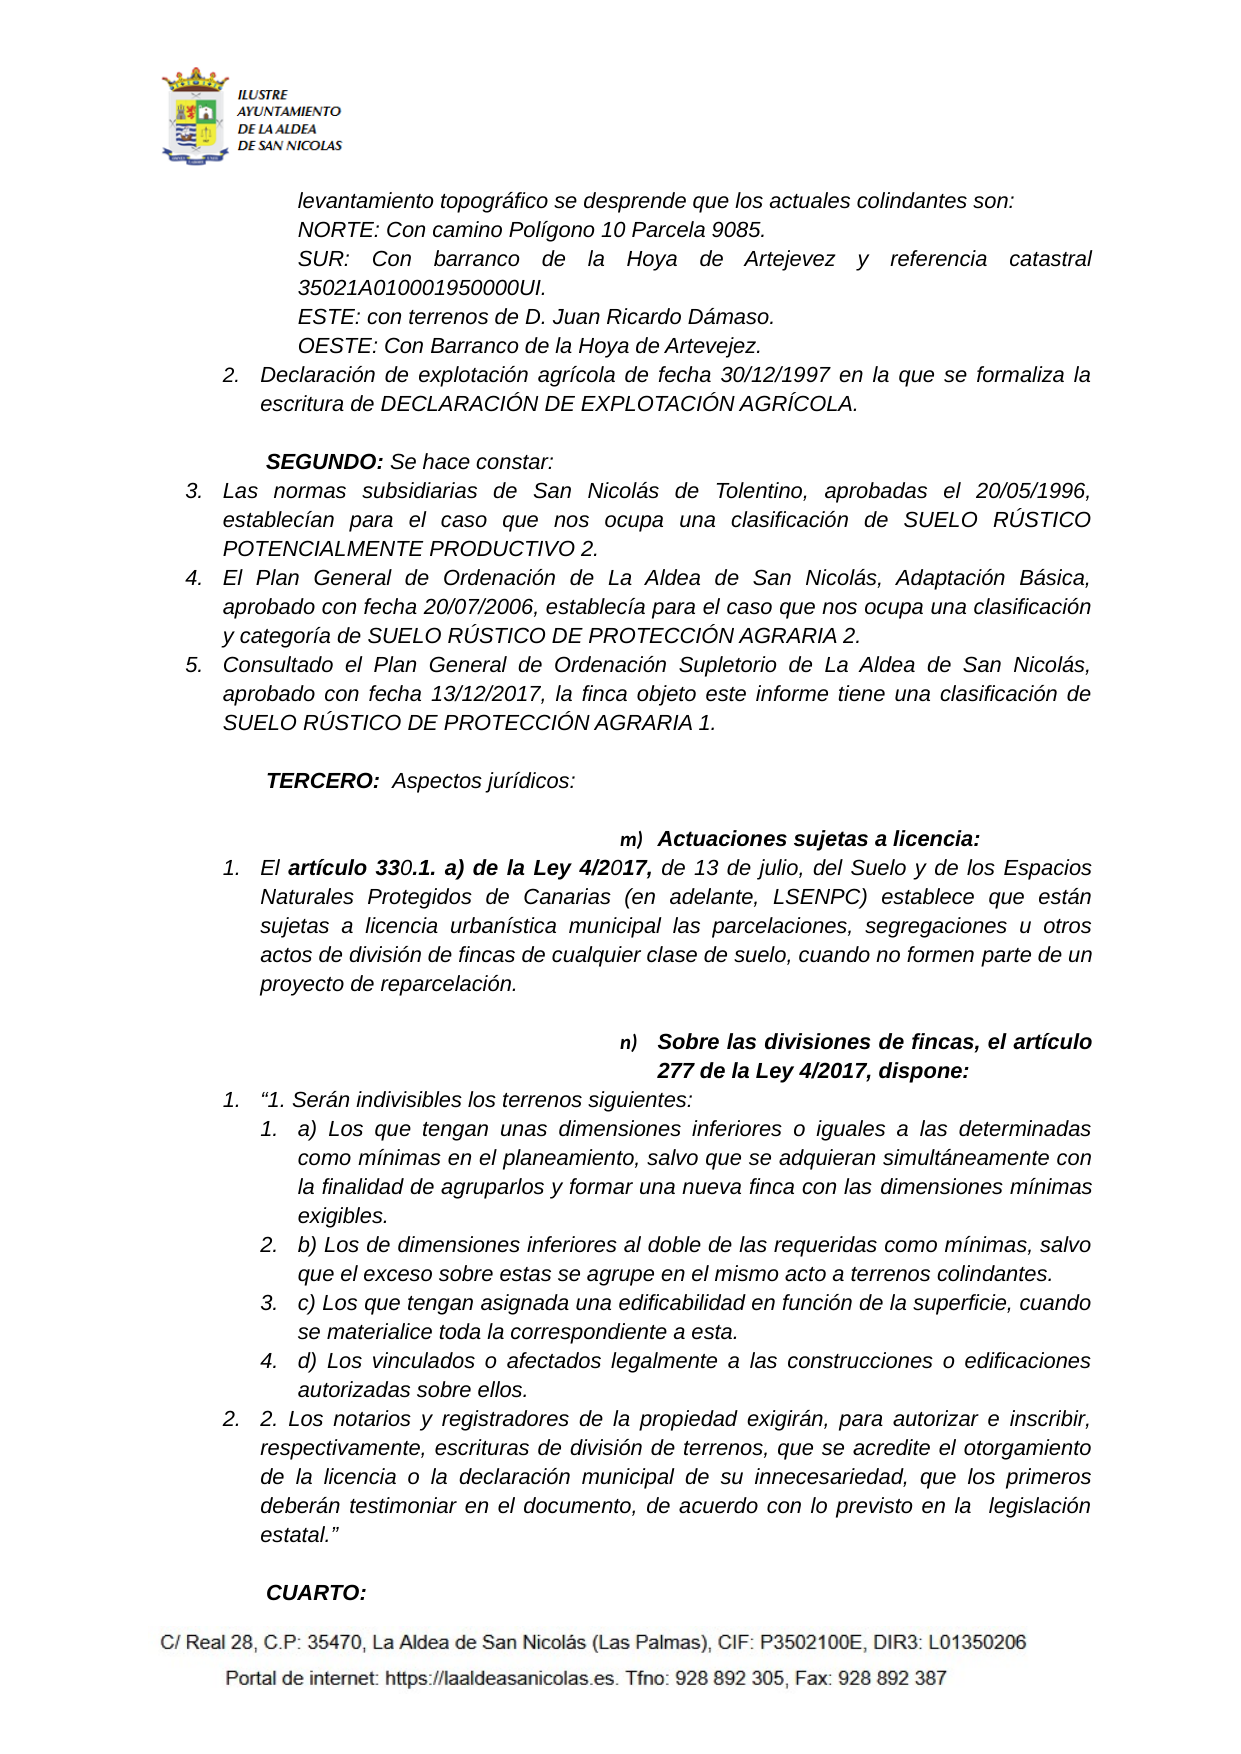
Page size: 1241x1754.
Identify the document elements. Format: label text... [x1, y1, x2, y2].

list a) Los que tengan unas dimensiones inferiores o iguales a las determinadas como mínimas en el planeamiento, salvo que se adquieran simultáneamente con la finalidad de agruparlos y formar una nueva finca con las dimensiones mínimas exigibles. [260, 1116, 1093, 1228]
picture [148, 59, 358, 173]
picture [148, 1626, 1034, 1694]
list Consultado el Plan General de Ordenación Supletorio de La Aldea de San Nicolás, aprobado con fecha 13/12/2017, la finca objeto este informe tiene una clasificación de SUELO RÚSTICO DE PROTECCIÓN AGRARIA 1. [185, 652, 1093, 735]
list El artículo 330.1. a) de la Ley 4/2017, de 13 de julio, del Suelo y de los Espacios Naturales Protegidos de Canarias (en adelante, LSENPC) establece que están sujetas a licencia urbanística municipal las parcelaciones, segregaciones u otros actos de división de fincas de cualquier clase de suelo, cuando no formen parte de un proyecto de reparcelación. [223, 855, 1093, 996]
list b) Los de dimensiones inferiores al doble de las requeridas como mínimas, salvo que el exceso sobre estas se agrupe en el mismo acto a terrenos colindantes. [260, 1232, 1093, 1286]
text OESTE: Con Barranco de la Hoya de Artevejez. [298, 333, 1093, 358]
list Actuaciones sujetas a licencia: [620, 826, 1093, 851]
list “1. Serán indivisibles los terrenos siguientes: [223, 1087, 1093, 1112]
list Sobre las divisiones de fincas, el artículo 277 de la Ley 4/2017, dispone: [620, 1029, 1093, 1083]
text NORTE: Con camino Polígono 10 Parcela 9085. [298, 217, 1093, 243]
text ESTE: con terrenos de D. Juan Ricardo Dámaso. [298, 304, 1093, 329]
text TERCERO: Aspectos jurídicos: [148, 768, 1093, 793]
list d) Los vinculados o afectados legalmente a las construcciones o edificaciones autorizadas sobre ellos. [260, 1348, 1093, 1402]
list El Plan General de Ordenación de La Aldea de San Nicolás, Adaptación Básica, aprobado con fecha 20/07/2006, establecía para el caso que nos ocupa una clasificación y categoría de SUELO RÚSTICO DE PROTECCIÓN AGRARIA 2. [185, 565, 1093, 648]
text CUARTO: [148, 1579, 1093, 1605]
list Declaración de explotación agrícola de fecha 30/12/1997 en la que se formaliza la escritura de DECLARACIÓN DE EXPLOTACIÓN AGRÍCOLA. [223, 362, 1093, 416]
text SEGUNDO: Se hace constar: [148, 449, 1093, 474]
list 2. Los notarios y registradores de la propiedad exigirán, para autorizar e inscribir, respectivamente, escrituras de división de terrenos, que se acredite el otorgamiento de la licencia o la declaración municipal de su innecesariedad, que los primeros deberán testimoniar en el documento, de acuerdo con lo previsto en la legislación estatal.” [223, 1406, 1093, 1547]
list Las normas subsidiarias de San Nicolás de Tolentino, aprobadas el 20/05/1996, establecían para el caso que nos ocupa una clasificación de SUELO RÚSTICO POTENCIALMENTE PRODUCTIVO 2. [185, 478, 1093, 561]
text SUR: Con barranco de la Hoya de Artejevez y referencia catastral 35021A010001950000UI. [298, 246, 1093, 301]
list c) Los que tengan asignada una edificabilidad en función de la superficie, cuando se materialice toda la correspondiente a esta. [260, 1290, 1093, 1344]
text levantamiento topográfico se desprende que los actuales colindantes son: [298, 188, 1093, 214]
